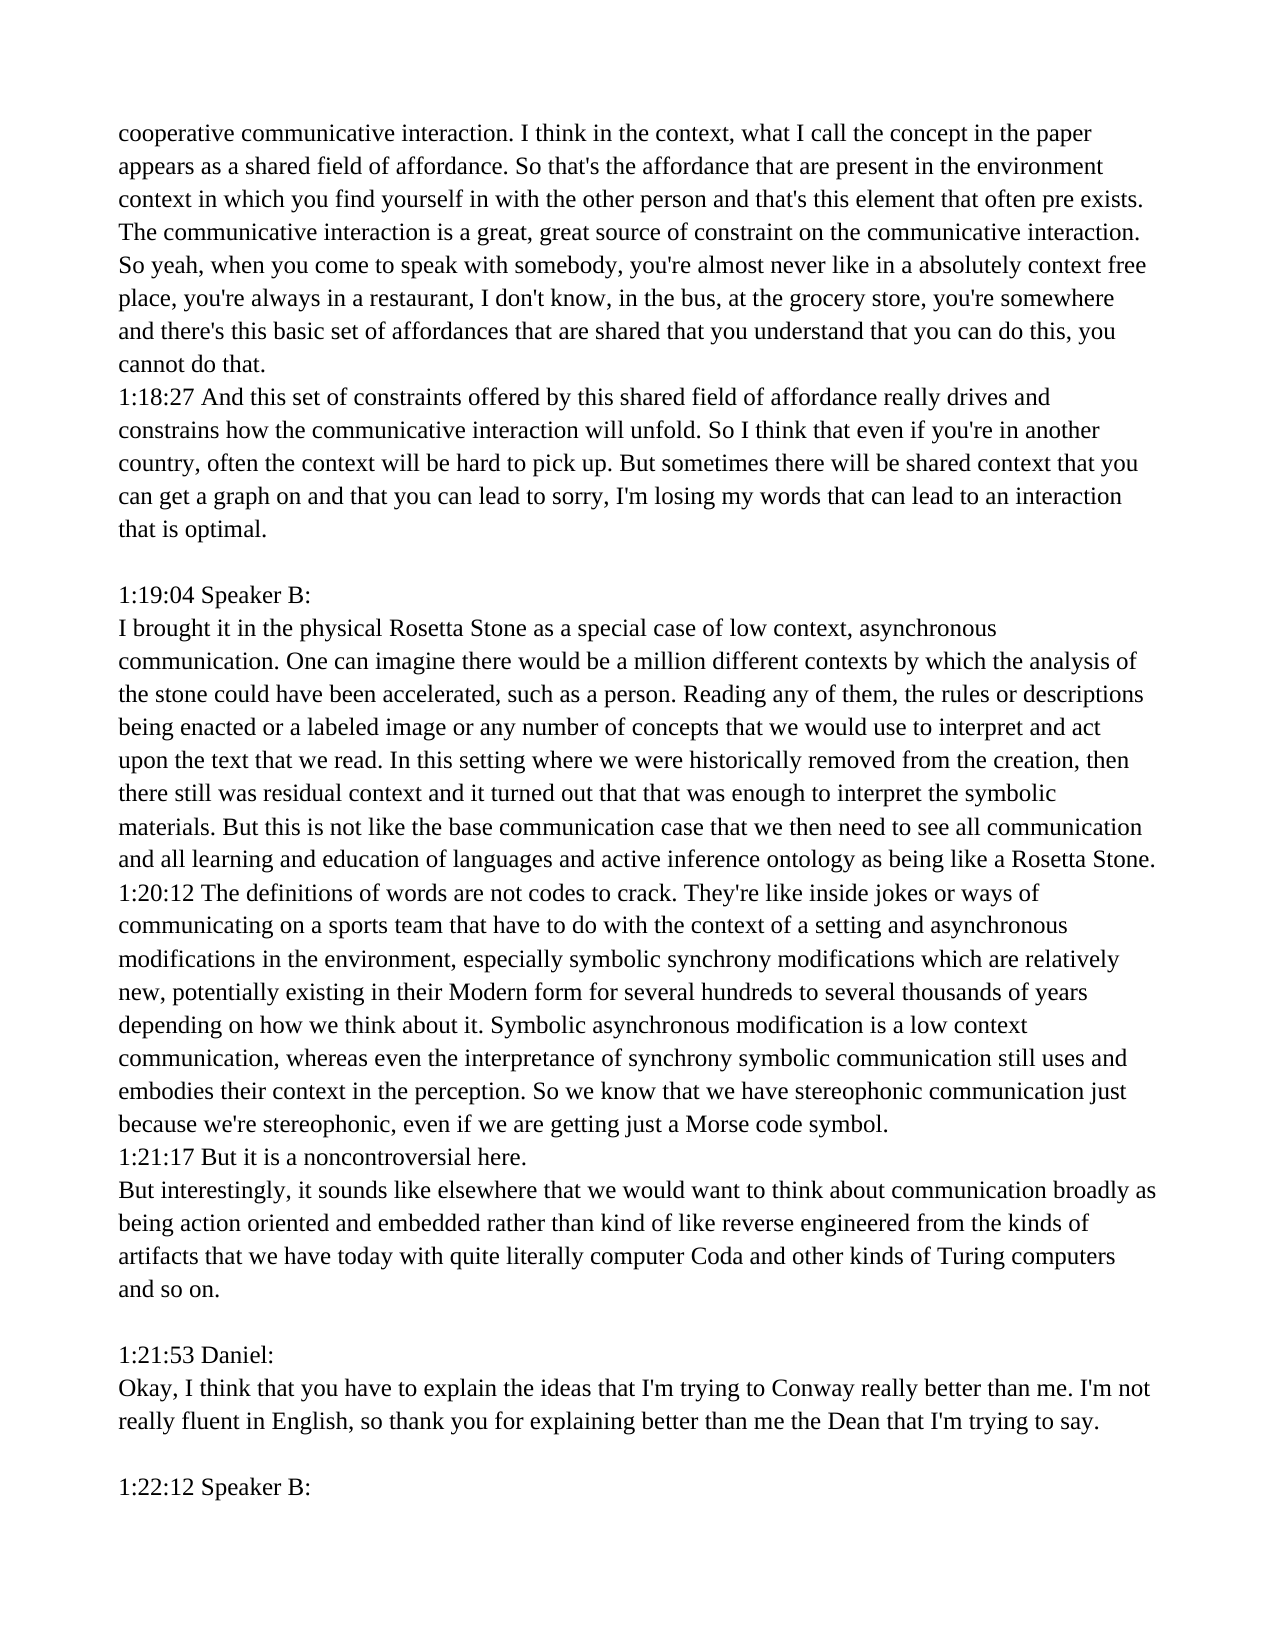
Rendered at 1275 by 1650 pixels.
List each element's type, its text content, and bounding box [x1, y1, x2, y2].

text 1:18:27 And this set of constraints offered by this shared field of affordance really drives and constrains how the communicative interaction will unfold. So I think that even if you're in another country, often the context will be hard to pick up. But sometimes there will be shared context that you can get a graph on and that you can lead to sorry, I'm losing my words that can lead to an interaction that is optimal. [118, 382, 1157, 543]
text 1:21:53 Daniel: [118, 1340, 1157, 1369]
text 1:20:12 The definitions of words are not codes to crack. They're like inside jokes or ways of communicating on a sports team that have to do with the context of a setting and asynchronous modifications in the environment, especially symbolic synchrony modifications which are relatively new, potentially existing in their Modern form for several hundreds to several thousands of years depending on how we think about it. Symbolic asynchronous modification is a low context communication, whereas even the interpretance of synchrony symbolic communication still uses and embodies their context in the perception. So we know that we have stereophonic communication just because we're stereophonic, even if we are getting just a Morse code symbol. [118, 878, 1157, 1137]
text But interestingly, it sounds like elsewhere that we would want to think about communication broadly as being action oriented and embedded rather than kind of like reverse engineered from the kinds of artifacts that we have today with quite literally computer Coda and other kinds of Turing computers and so on. [118, 1175, 1157, 1303]
text 1:21:17 But it is a noncontroversial here. [118, 1142, 1157, 1171]
text 1:19:04 Speaker B: [118, 580, 1157, 609]
text Okay, I think that you have to explain the ideas that I'm trying to Conway really better than me. I'm not really fluent in English, so thank you for explaining better than me the Dean that I'm trying to say. [118, 1373, 1157, 1435]
text 1:22:12 Speaker B: [118, 1472, 1157, 1501]
text cooperative communicative interaction. I think in the context, what I call the concept in the paper appears as a shared field of affordance. So that's the affordance that are present in the environment context in which you find yourself in with the other person and that's this element that often pre exists. The communicative interaction is a great, great source of constraint on the communicative interaction. [118, 118, 1157, 246]
text I brought it in the physical Rosetta Stone as a special case of low context, asynchronous communication. One can imagine there would be a million different contexts by which the analysis of the stone could have been accelerated, such as a person. Reading any of them, the rules or descriptions being enacted or a labeled image or any number of concepts that we would use to interpret and act upon the text that we read. In this setting where we were historically removed from the creation, then there still was residual context and it turned out that that was enough to interpret the symbolic materials. But this is not like the base communication case that we then need to see all communication and all learning and education of languages and active inference ontology as being like a Rosetta Stone. [118, 613, 1157, 873]
text So yeah, when you come to speak with somebody, you're almost never like in a absolutely context free place, you're always in a restaurant, I don't know, in the bus, at the grocery store, you're somewhere and there's this basic set of affordances that are shared that you understand that you can do this, you cannot do that. [118, 250, 1157, 378]
